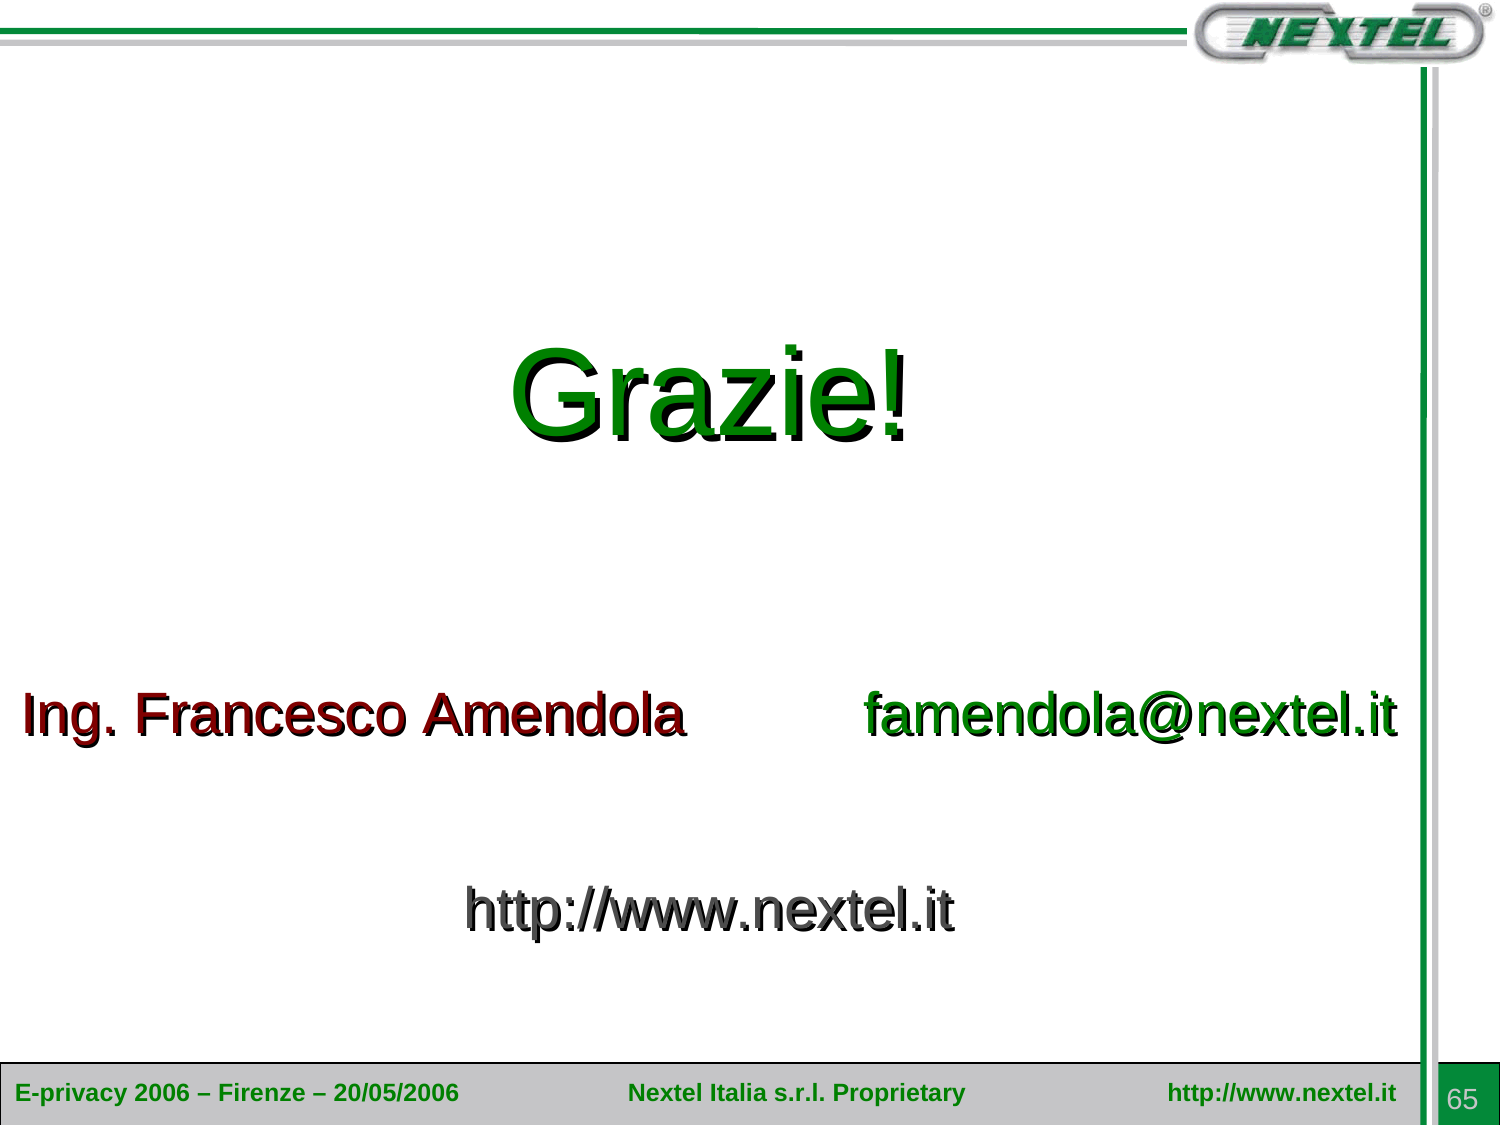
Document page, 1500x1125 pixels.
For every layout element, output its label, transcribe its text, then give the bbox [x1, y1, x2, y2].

picture [1187, 0, 1500, 67]
title Grazie! [0, 288, 1418, 497]
title Ing. Francesco Amendola famendola@nextel.it http://www.nextel.it [0, 618, 1418, 1004]
